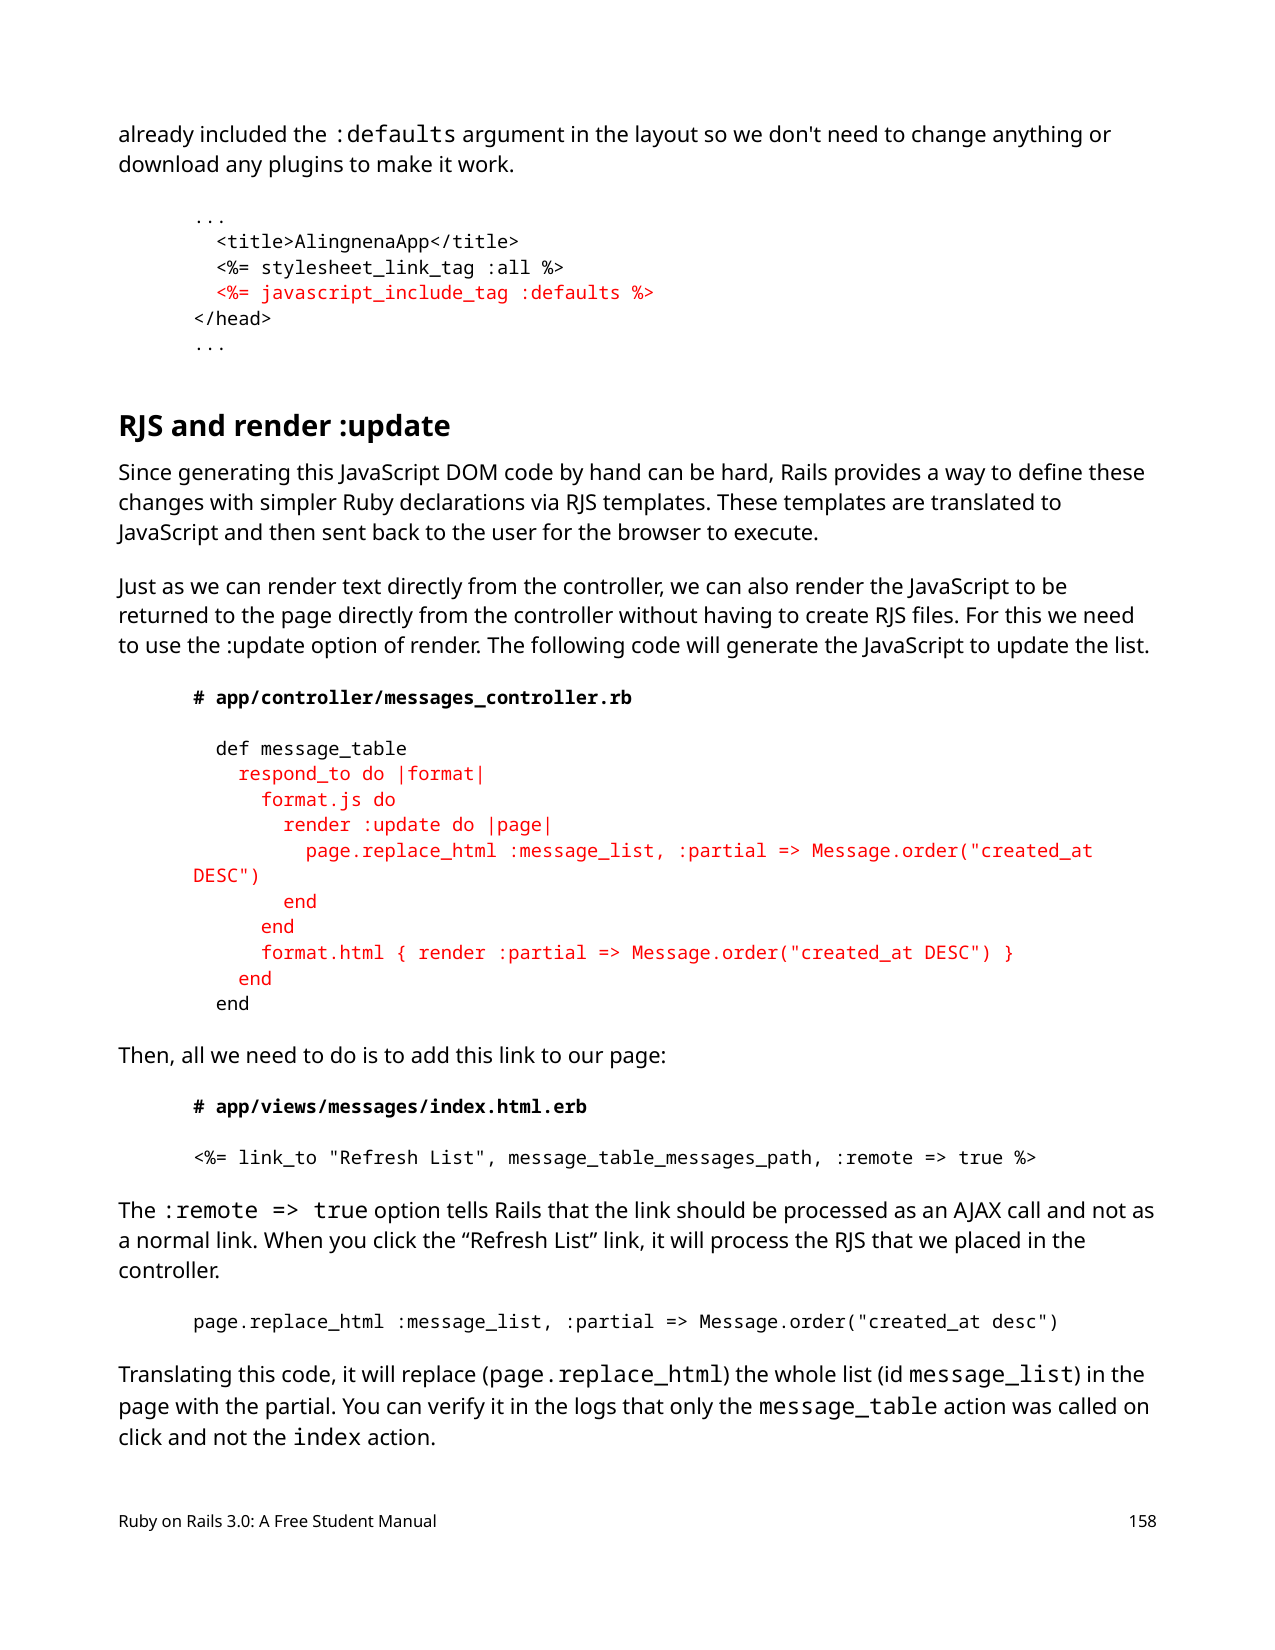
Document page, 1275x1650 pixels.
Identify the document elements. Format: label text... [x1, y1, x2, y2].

text Then, all we need to do is to add this link to our page: [118, 1040, 1157, 1069]
text Since generating this JavaScript DOM code by hand can be hard, Rails provides a way to define these changes with simpler Ruby declarations via RJS templates. These templates are translated to JavaScript and then sent back to the user for the browser to execute. [118, 457, 1157, 547]
text # app/views/messages/index.html.erb <%= link_to "Refresh List", message_table_messages_path, :remote => true %> [193, 1093, 1157, 1170]
text # app/controller/messages_controller.rb def message_table respond_to do |format| format.js do render :update do |page| page.replace_html :message_list, :partial => Message.order("created_at DESC") end end format.html { render :partial => Message.order("created_at DESC") } end end [193, 684, 1157, 1016]
text Just as we can render text directly from the controller, we can also render the JavaScript to be returned to the page directly from the controller without having to create RJS files. For this we need to use the :update option of render. The following code will generate the JavaScript to update the list. [118, 571, 1157, 660]
text Translating this code, it will replace (page.replace_html) the whole list (id message_list) in the page with the partial. You can verify it in the logs that only the message_table action was called on click and not the index action. [118, 1358, 1157, 1452]
text ... <title>AlingnenaApp</title> <%= stylesheet_link_tag :all %> <%= javascript_include_tag :defaults %> </head> ... [193, 203, 1157, 356]
subtitle RJS and render :update [118, 405, 1157, 445]
text already included the :defaults argument in the layout so we don't need to change anything or download any plugins to make it work. [118, 118, 1157, 179]
text page.replace_html :message_list, :partial => Message.order("created_at desc") [193, 1309, 1157, 1334]
text The :remote => true option tells Rails that the link should be processed as an AJAX call and not as a normal link. When you click the “Refresh List” link, it will process the RJS that we placed in the controller. [118, 1194, 1157, 1285]
